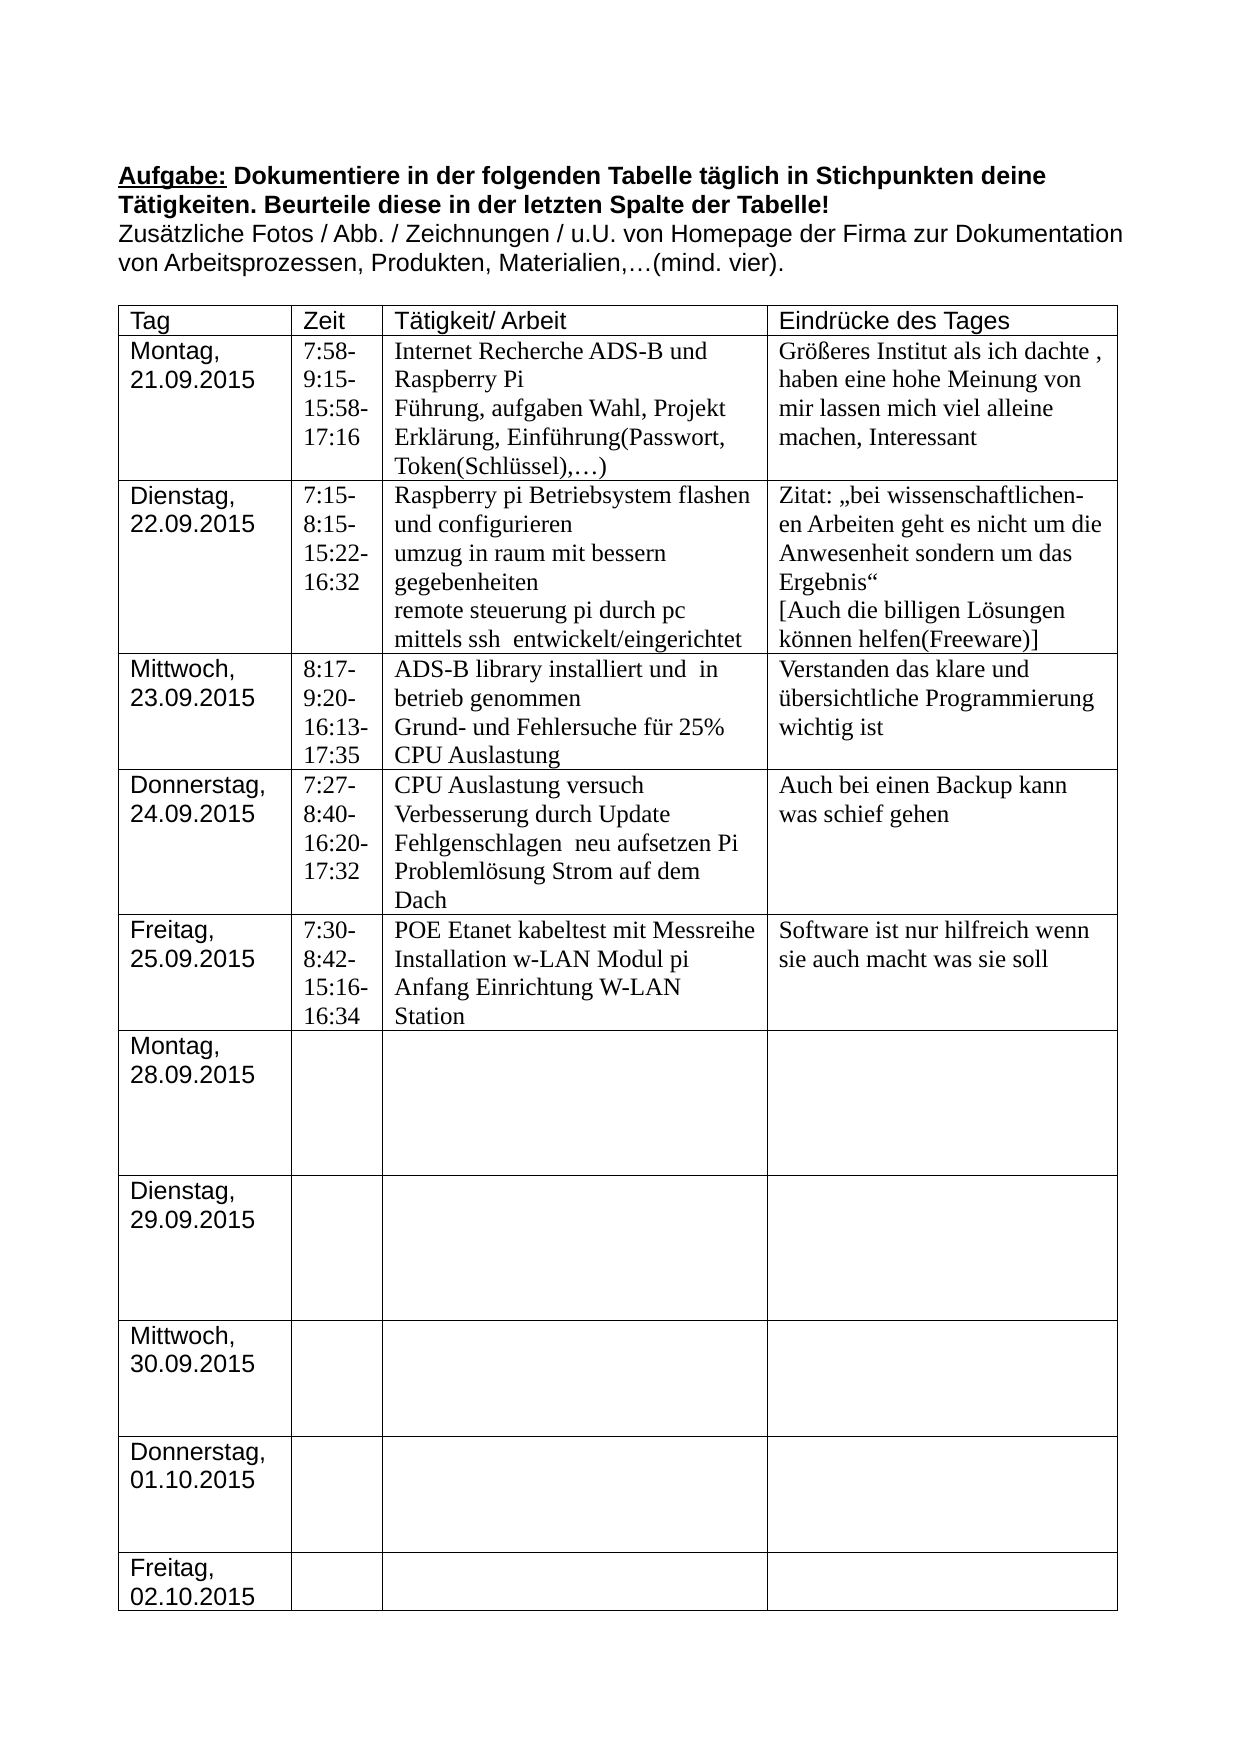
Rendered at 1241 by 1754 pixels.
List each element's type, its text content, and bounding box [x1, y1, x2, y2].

table_cell 7:30- 8:42- 15:16- 16:34 [292, 915, 382, 1030]
text Aufgabe: Dokumentiere in der folgenden Tabelle täglich in Stichpunkten deine Tätigkeiten. Beurteile diese in der letzten Spalte der Tabelle! [118, 161, 1152, 219]
table_cell Dienstag, 29.09.2015 [119, 1176, 291, 1319]
table_cell Größeres Institut als ich dachte , haben eine hohe Meinung von mir lassen mich viel alleine machen, Interessant [768, 336, 1117, 479]
table_header Tag [119, 306, 291, 335]
table_cell [292, 1437, 382, 1552]
table_cell Software ist nur hilfreich wenn sie auch macht was sie soll [768, 915, 1117, 1030]
table_cell Dienstag, 22.09.2015 [119, 481, 291, 653]
table_cell Donnerstag, 24.09.2015 [119, 770, 291, 914]
table_cell [292, 1031, 382, 1175]
table_cell [383, 1553, 767, 1610]
table_header Eindrücke des Tages [768, 306, 1117, 335]
table_cell [383, 1437, 767, 1552]
table_cell CPU Auslastung versuch Verbesserung durch Update Fehlgenschlagen neu aufsetzen Pi Problemlösung Strom auf dem Dach [383, 770, 767, 914]
table_cell [383, 1321, 767, 1436]
table_cell [292, 1176, 382, 1319]
table_cell Montag, 21.09.2015 [119, 336, 291, 479]
table_cell [768, 1176, 1117, 1319]
table_cell Montag, 28.09.2015 [119, 1031, 291, 1175]
table_header Tätigkeit/ Arbeit [383, 306, 767, 335]
table_cell Freitag, 02.10.2015 [119, 1553, 291, 1610]
table_cell Zitat: „bei wissenschaftlichen-en Arbeiten geht es nicht um die Anwesenheit sondern um das Ergebnis“ [Auch die billigen Lösungen können helfen(Freeware)] [768, 481, 1117, 653]
table_cell 7:27- 8:40- 16:20- 17:32 [292, 770, 382, 914]
table_cell [768, 1321, 1117, 1436]
table_cell 7:58- 9:15- 15:58- 17:16 [292, 336, 382, 479]
table_cell Auch bei einen Backup kann was schief gehen [768, 770, 1117, 914]
table_cell Mittwoch, 30.09.2015 [119, 1321, 291, 1436]
table_cell [383, 1176, 767, 1319]
table_cell 7:15- 8:15- 15:22- 16:32 [292, 481, 382, 653]
table_cell 8:17- 9:20- 16:13- 17:35 [292, 654, 382, 769]
table_cell [768, 1437, 1117, 1552]
table_cell Donnerstag, 01.10.2015 [119, 1437, 291, 1552]
table_cell Mittwoch, 23.09.2015 [119, 654, 291, 769]
table_header Zeit [292, 306, 382, 335]
table_cell [292, 1321, 382, 1436]
table_cell [292, 1553, 382, 1610]
table_cell Verstanden das klare und übersichtliche Programmierung wichtig ist [768, 654, 1117, 769]
table_cell POE Etanet kabeltest mit Messreihe Installation w-LAN Modul pi Anfang Einrichtung W-LAN Station [383, 915, 767, 1030]
table_cell [768, 1031, 1117, 1175]
table_cell [768, 1553, 1117, 1610]
table_cell Internet Recherche ADS-B und Raspberry Pi Führung, aufgaben Wahl, Projekt Erklärung, Einführung(Passwort, Token(Schlüssel),…) [383, 336, 767, 479]
table_cell Freitag, 25.09.2015 [119, 915, 291, 1030]
table_cell Raspberry pi Betriebsystem flashen und configurieren umzug in raum mit bessern gegebenheiten remote steuerung pi durch pc mittels ssh entwickelt/eingerichtet [383, 481, 767, 653]
table_cell [383, 1031, 767, 1175]
text Zusätzliche Fotos / Abb. / Zeichnungen / u.U. von Homepage der Firma zur Dokumentation von Arbeitsprozessen, Produkten, Materialien,…(mind. vier). [118, 219, 1152, 276]
table_cell ADS-B library installiert und in betrieb genommen Grund- und Fehlersuche für 25% CPU Auslastung [383, 654, 767, 769]
